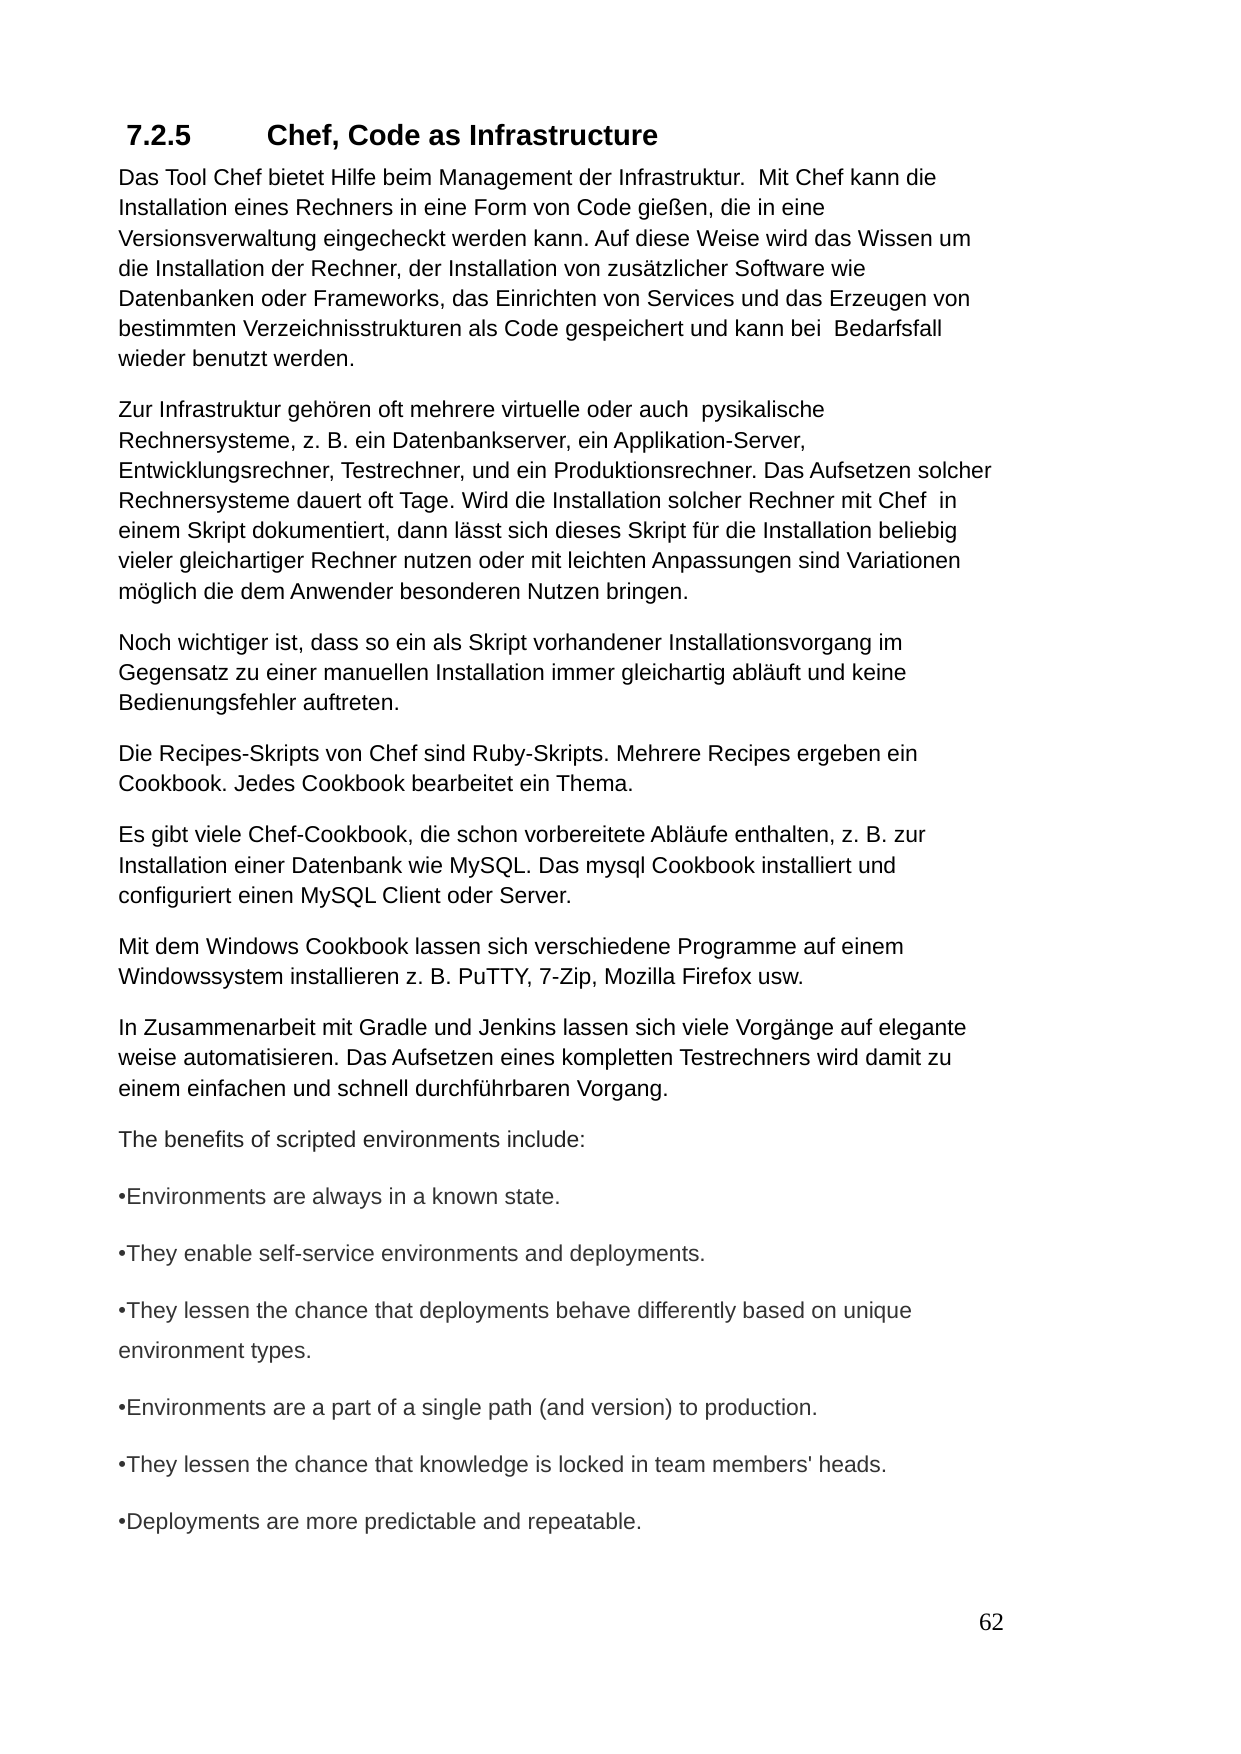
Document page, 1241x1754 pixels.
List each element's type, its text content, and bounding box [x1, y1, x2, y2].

text In Zusammenarbeit mit Gradle und Jenkins lassen sich viele Vorgänge auf elegante weise automatisieren. Das Aufsetzen eines kompletten Testrechners wird damit zu einem einfachen und schnell durchführbaren Vorgang. [118, 1014, 1004, 1101]
list They lessen the chance that knowledge is locked in team members' heads. [118, 1451, 1004, 1477]
list Deployments are more predictable and repeatable. [118, 1508, 1004, 1534]
text Mit dem Windows Cookbook lassen sich verschiedene Programme auf einem Windowssystem installieren z. B. PuTTY, 7-Zip, Mozilla Firefox usw. [118, 933, 1004, 989]
list Environments are always in a known state. [118, 1183, 1004, 1209]
subtitle Chef, Code as Infrastructure [118, 118, 1004, 152]
text Die Recipes-Skripts von Chef sind Ruby-Skripts. Mehrere Recipes ergeben ein Cookbook. Jedes Cookbook bearbeitet ein Thema. [118, 740, 1004, 797]
text Zur Infrastruktur gehören oft mehrere virtuelle oder auch pysikalische Rechnersysteme, z. B. ein Datenbankserver, ein Applikation-Server, Entwicklungsrechner, Testrechner, und ein Produktionsrechner. Das Aufsetzen solcher Rechnersysteme dauert oft Tage. Wird die Installation solcher Rechner mit Chef in einem Skript dokumentiert, dann lässt sich dieses Skript für die Installation beliebig vieler gleichartiger Rechner nutzen oder mit leichten Anpassungen sind Variationen möglich die dem Anwender besonderen Nutzen bringen. [118, 396, 1004, 604]
list They enable self-service environments and deployments. [118, 1240, 1004, 1266]
text Es gibt viele Chef-Cookbook, die schon vorbereitete Abläufe enthalten, z. B. zur Installation einer Datenbank wie MySQL. Das mysql Cookbook installiert und configuriert einen MySQL Client oder Server. [118, 821, 1004, 908]
text Noch wichtiger ist, dass so ein als Skript vorhandener Installationsvorgang im Gegensatz zu einer manuellen Installation immer gleichartig abläuft und keine Bedienungsfehler auftreten. [118, 629, 1004, 716]
list They lessen the chance that deployments behave differently based on unique environment types. [118, 1297, 1004, 1363]
list Environments are a part of a single path (and version) to production. [118, 1394, 1004, 1420]
text Das Tool Chef bietet Hilfe beim Management der Infrastruktur. Mit Chef kann die Installation eines Rechners in eine Form von Code gießen, die in eine Versionsverwaltung eingecheckt werden kann. Auf diese Weise wird das Wissen um die Installation der Rechner, der Installation von zusätzlicher Software wie Datenbanken oder Frameworks, das Einrichten von Services und das Erzeugen von bestimmten Verzeichnisstrukturen als Code gespeichert und kann bei Bedarfsfall wieder benutzt werden. [118, 164, 1004, 372]
text The benefits of scripted environments include: [118, 1126, 1004, 1152]
